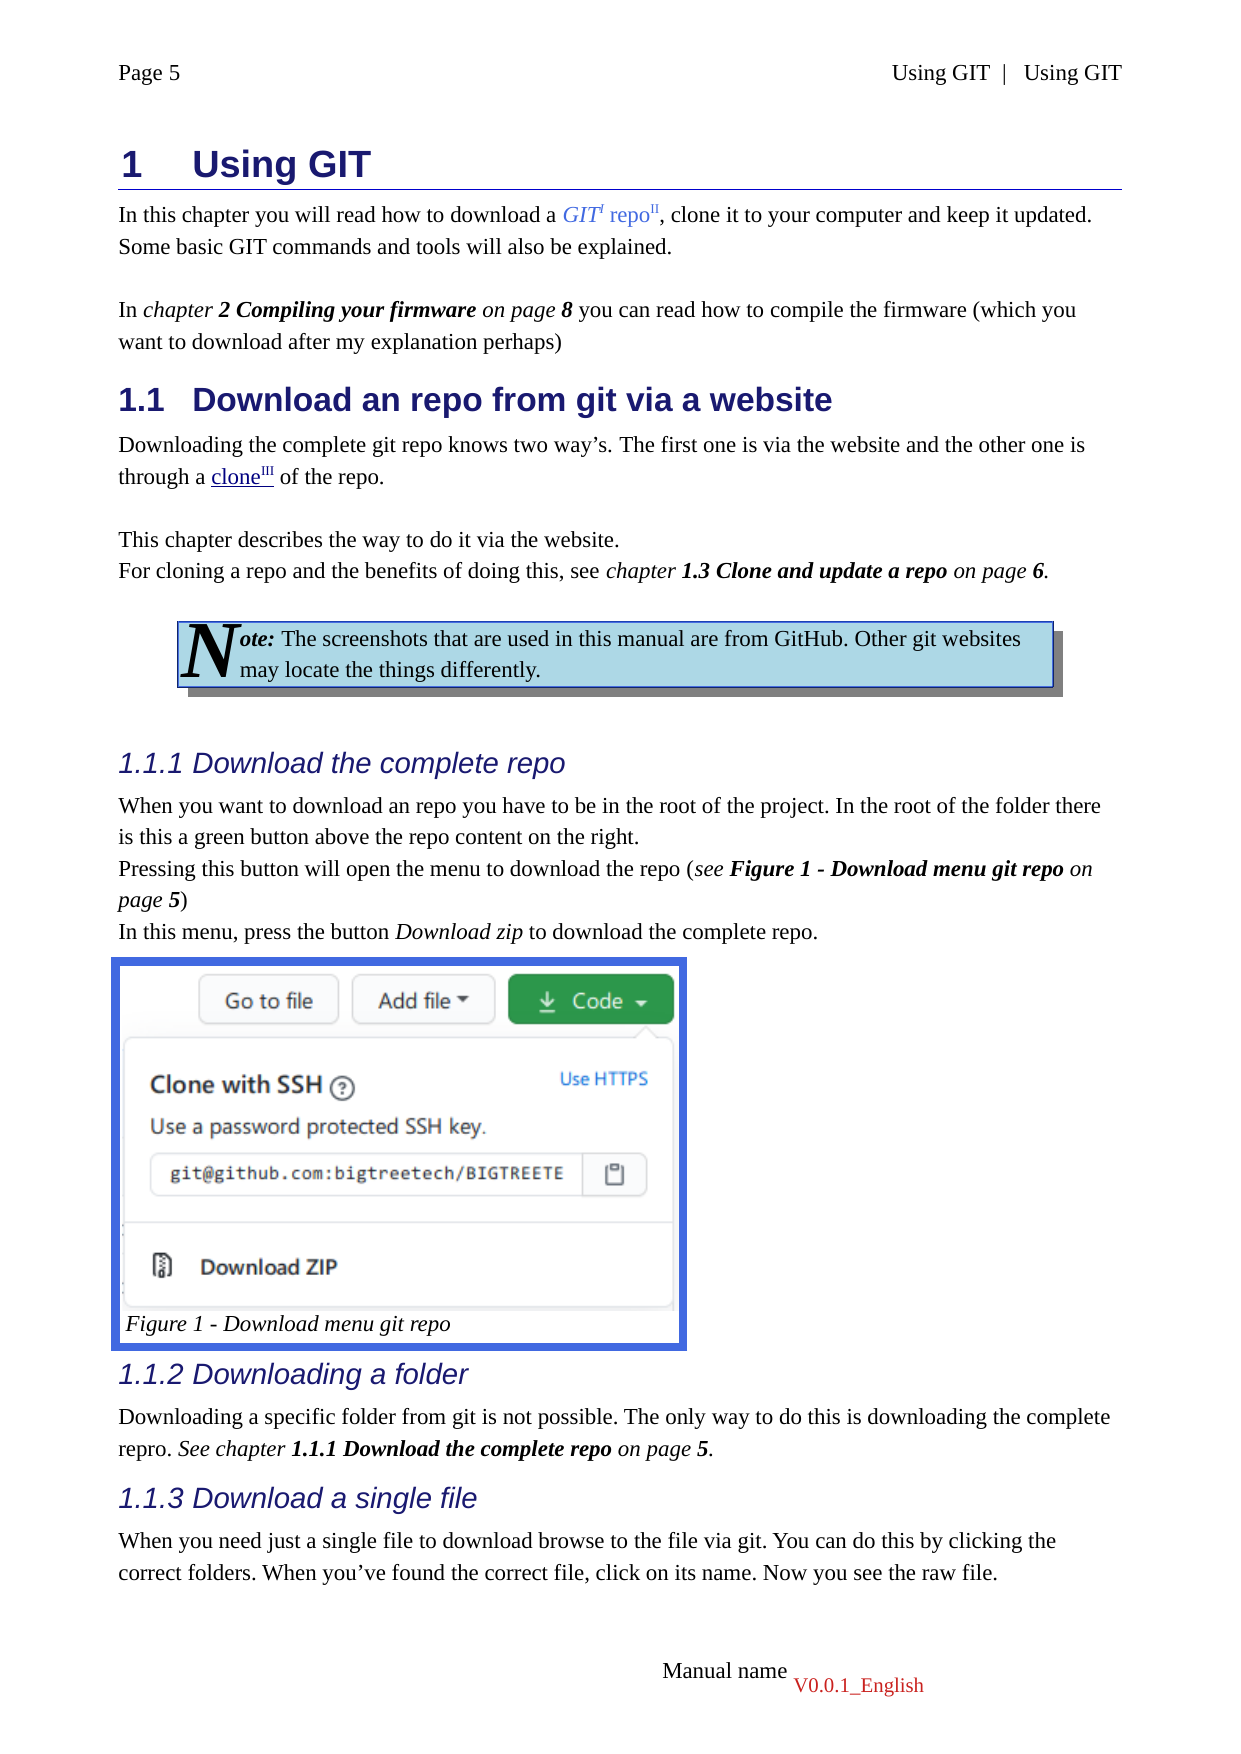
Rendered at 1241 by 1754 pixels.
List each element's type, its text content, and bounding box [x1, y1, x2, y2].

subtitle Download a single file [118, 1481, 1122, 1515]
text Downloading the complete git repo knows two way’s. The first one is via the website and the other one is through a clone of the repo. [118, 431, 1122, 489]
text When you need just a single file to download browse to the file via git. You can do this by clicking the correct folders. When you’ve found the correct file, click on its name. Now you see the raw file. [118, 1527, 1122, 1585]
text When you want to download an repo you have to be in the root of the project. In the root of the folder there is this a green button above the repo content on the right. Pressing this button will open the menu to download the repo (see Figure 1 - Download menu git repo on page 5) In this menu, press the button Download zip to download the complete repo. [118, 792, 1122, 944]
text Downloading a specific folder from git is not possible. The only way to do this is downloading the complete repro. See chapter 1.1.1 Download the complete repo on page 5. [118, 1403, 1122, 1461]
subtitle Download the complete repo [118, 746, 1122, 779]
text In chapter 2 Compiling your firmware on page 8 you can read how to compile the firmware (which you want to download after my explanation perhaps) [118, 296, 1122, 354]
text [120, 966, 679, 1343]
subtitle Using GIT [118, 139, 1122, 189]
text In this chapter you will read how to download a GIT repo, clone it to your computer and keep it updated. Some basic GIT commands and tools will also be explained. [118, 201, 1122, 259]
text This chapter describes the way to do it via the website. For cloning a repo and the benefits of doing this, see chapter 1.3 Clone and update a repo on page 6. [118, 494, 1122, 584]
picture [122, 968, 679, 1311]
text Figure 1 - Download menu git repo [122, 1311, 676, 1340]
text Note: The screenshots that are used in this manual are from GitHub. Other git websites may locate the things differently. [179, 623, 1052, 686]
subtitle Download an repo from git via a website [118, 380, 1122, 419]
subtitle Downloading a folder [118, 1311, 1122, 1391]
